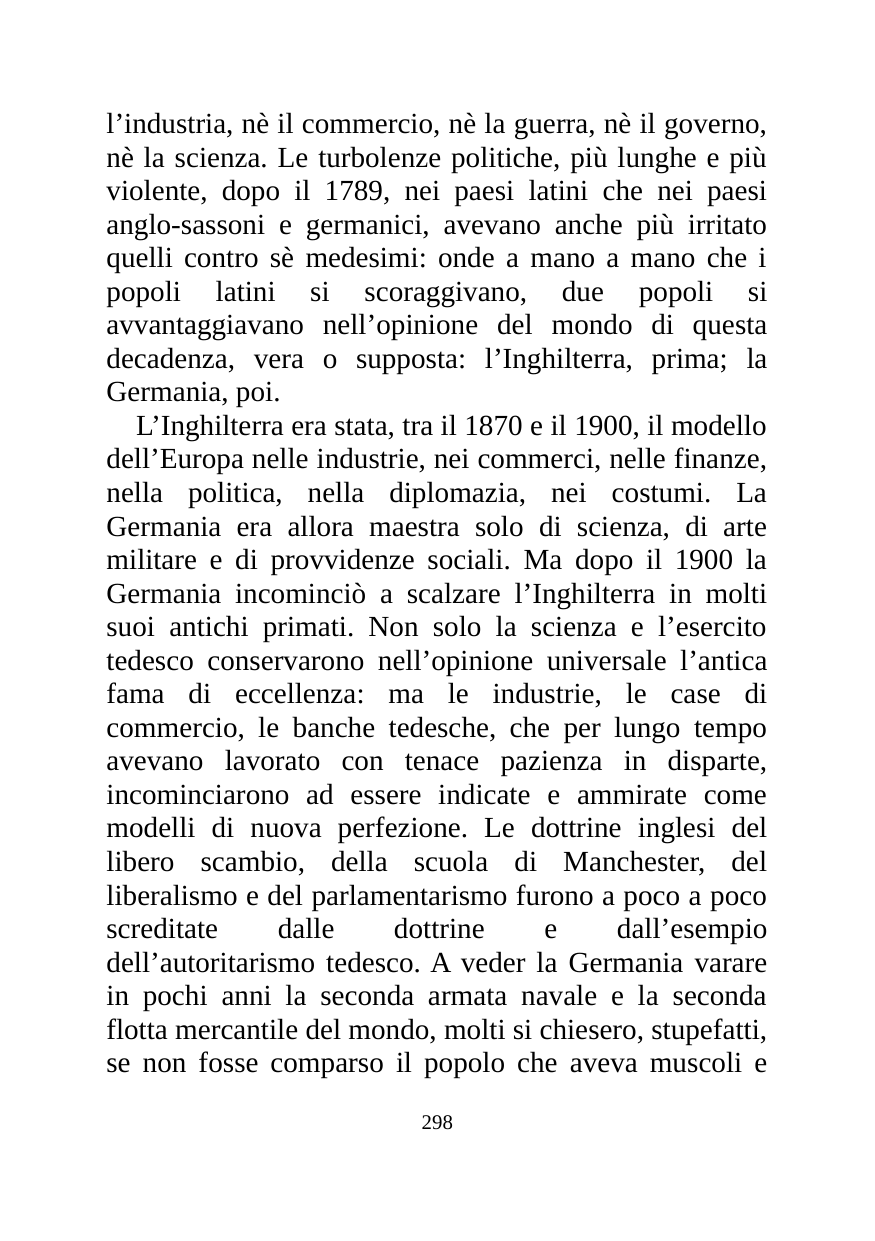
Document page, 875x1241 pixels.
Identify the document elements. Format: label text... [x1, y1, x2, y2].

text l’industria, nè il commercio, nè la guerra, nè il governo, nè la scienza. Le turbolenze politiche, più lunghe e più violente, dopo il 1789, nei paesi latini che nei paesi anglo-sassoni e germanici, avevano anche più irritato quelli contro sè medesimi: onde a mano a mano che i popoli latini si scoraggivano, due popoli si avvantaggiavano nell’opinione del mondo di questa decadenza, vera o supposta: l’Inghilterra, prima; la Germania, poi. [106, 106, 768, 408]
text L’Inghilterra era stata, tra il 1870 e il 1900, il modello dell’Europa nelle industrie, nei commerci, nelle finanze, nella politica, nella diplomazia, nei costumi. La Germania era allora maestra solo di scienza, di arte militare e di provvidenze sociali. Ma dopo il 1900 la Germania incominciò a scalzare l’Inghilterra in molti suoi antichi primati. Non solo la scienza e l’esercito tedesco conservarono nell’opinione universale l’antica fama di eccellenza: ma le industrie, le case di commercio, le banche tedesche, che per lungo tempo avevano lavorato con tenace pazienza in disparte, incominciarono ad essere indicate e ammirate come modelli di nuova perfezione. Le dottrine inglesi del libero scambio, della scuola di Manchester, del liberalismo e del parlamentarismo furono a poco a poco screditate dalle dottrine e dall’esempio dell’autoritarismo tedesco. A veder la Germania varare in pochi anni la seconda armata navale e la seconda flotta mercantile del mondo, molti si chiesero, stupefatti, se non fosse comparso il popolo che aveva muscoli e [106, 408, 768, 1079]
